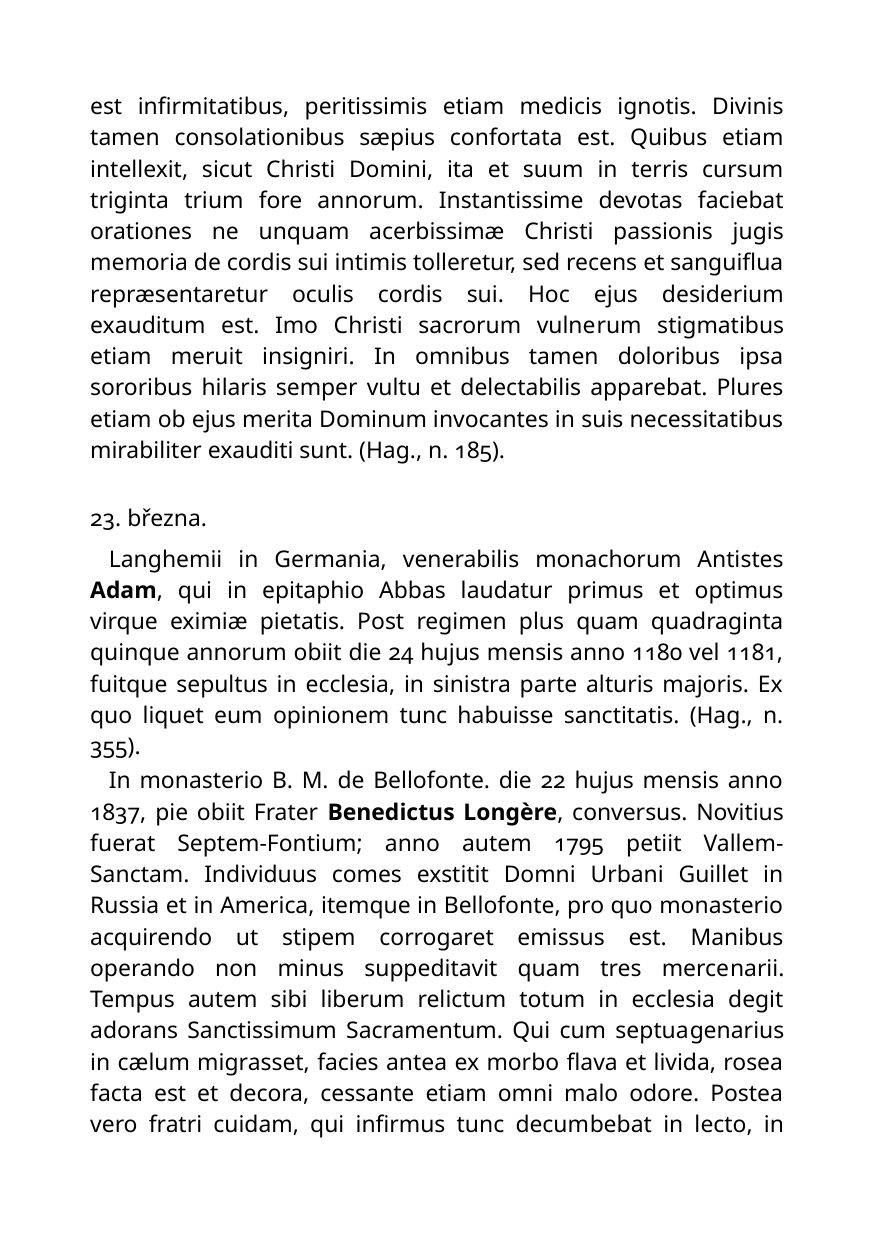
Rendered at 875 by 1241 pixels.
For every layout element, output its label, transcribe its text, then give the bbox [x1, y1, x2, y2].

text est infirmitatibus, peritissimis etiam medicis ignotis. Divinis tamen consolationibus sæpius confortata est. Quibus etiam intellexit, sicut Christi Domini, ita et suum in terris cursum triginta trium fore annorum. Instantissime devotas faciebat orationes ne unquam acerbissimæ Christi passionis jugis memoria de cordis sui intimis tolleretur, sed recens et sanguiflua repræsentaretur oculis cordis sui. Hoc ejus desiderium exauditum est. Imo Christi sacrorum vulne­rum stigmatibus etiam meruit insigniri. In omnibus tamen doloribus ipsa sororibus hilaris semper vultu et delectabilis apparebat. Plures etiam ob ejus merita Dominum invocantes in suis necessitatibus mirabiliter exauditi sunt. (Hag., n. 185). [90, 90, 784, 465]
text 23. března. [90, 502, 784, 533]
text Langhemii in Germania, venerabilis monachorum Antistes Adam, qui in epitaphio Abbas laudatur primus et optimus virque eximiæ pietatis. Post regimen plus quam quadraginta quinque annorum obiit die 24 hujus mensis anno 1180 vel 1181, fuitque sepultus in ecclesia, in sinistra parte alturis majoris. Ex quo liquet eum opinionem tunc habuisse sanctitatis. (Hag., n. 355). [90, 542, 784, 761]
text In monasterio B. M. de Bellofonte. die 22 hujus mensis anno 1837, pie obiit Frater Benedictus Longère, conversus. Novitius fuerat Septem-Fontium; anno autem 1795 petiit Vallem-Sanctam. Individuus comes exstitit Domni Urbani Guillet in Russia et in America, itemque in Bellofonte, pro quo monasterio acquirendo ut stipem corrogaret emissus est. Manibus operando non minus suppeditavit quam tres merce­narii. Tempus autem sibi liberum relictum totum in ecclesia degit adorans Sanctissimum Sacramentum. Qui cum septua­genarius in cælum migrasset, facies antea ex morbo flava et livida, rosea facta est et decora, cessante etiam omni malo odore. Postea vero fratri cuidam, qui infirmus tunc decum­bebat in lecto, in [90, 764, 784, 1139]
